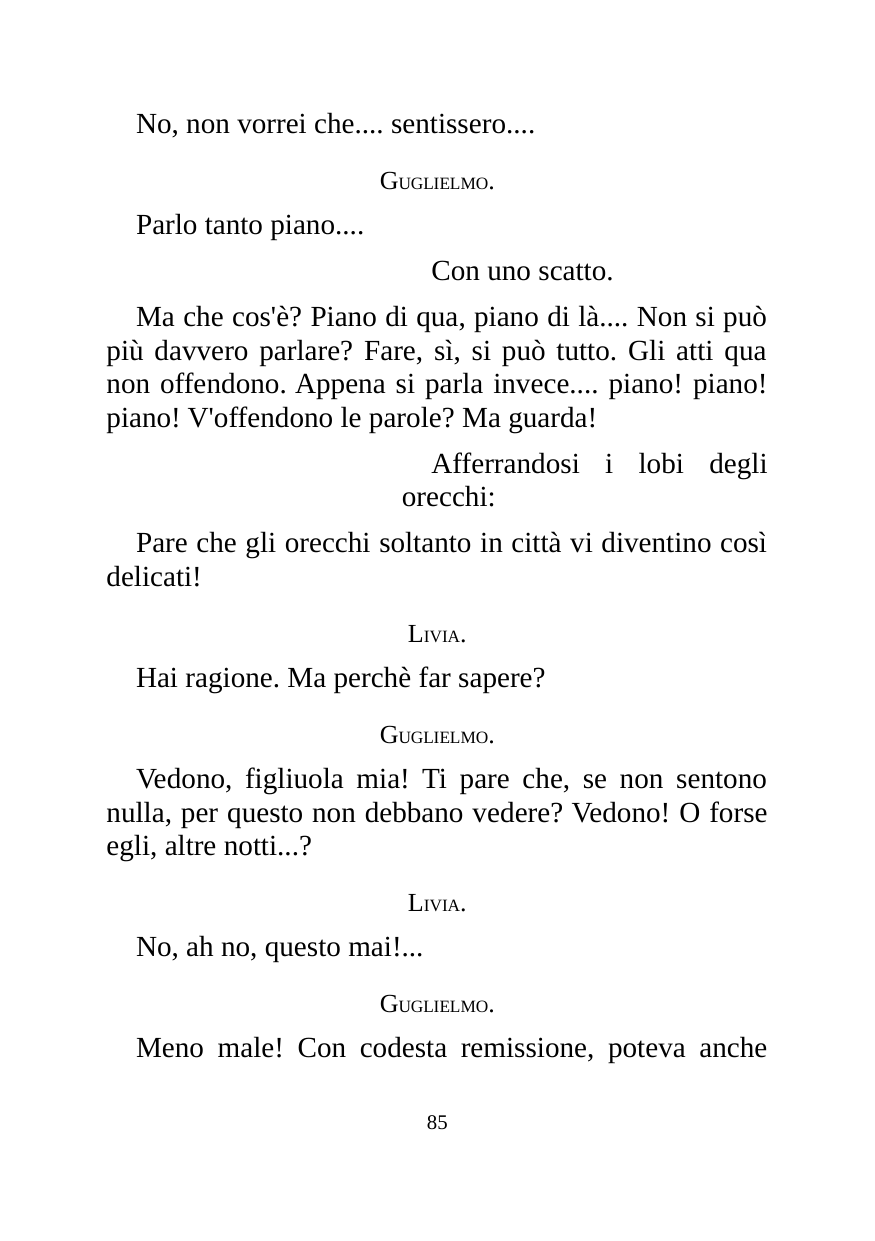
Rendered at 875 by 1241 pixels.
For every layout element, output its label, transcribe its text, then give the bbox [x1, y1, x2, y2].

text Afferrandosi i lobi degli orecchi: [402, 446, 768, 513]
text No, non vorrei che.... sentissero.... [106, 106, 768, 140]
text Pare che gli orecchi soltanto in città vi diventino così delicati! [106, 526, 768, 593]
text Parlo tanto piano.... [106, 207, 768, 241]
text Hai ragione. Ma perchè far sapere? [106, 660, 768, 694]
text Guglielmo. [106, 165, 768, 195]
text Vedono, figliuola mia! Ti pare che, se non sentono nulla, per questo non debbano vedere? Vedono! O forse egli, altre notti...? [106, 761, 768, 862]
text Livia. [106, 887, 768, 917]
text No, ah no, questo mai!... [106, 929, 768, 963]
text Guglielmo. [106, 719, 768, 749]
text Con uno scatto. [402, 253, 768, 287]
text Ma che cos'è? Piano di qua, piano di là.... Non si può più davvero parlare? Fare, sì, si può tutto. Gli atti qua non offendono. Appena si parla invece.... piano! piano! piano! V'offendono le parole? Ma guarda! [106, 299, 768, 433]
text Guglielmo. [106, 988, 768, 1018]
text Livia. [106, 618, 768, 648]
text Meno male! Con codesta remissione, poteva anche [106, 1030, 768, 1064]
